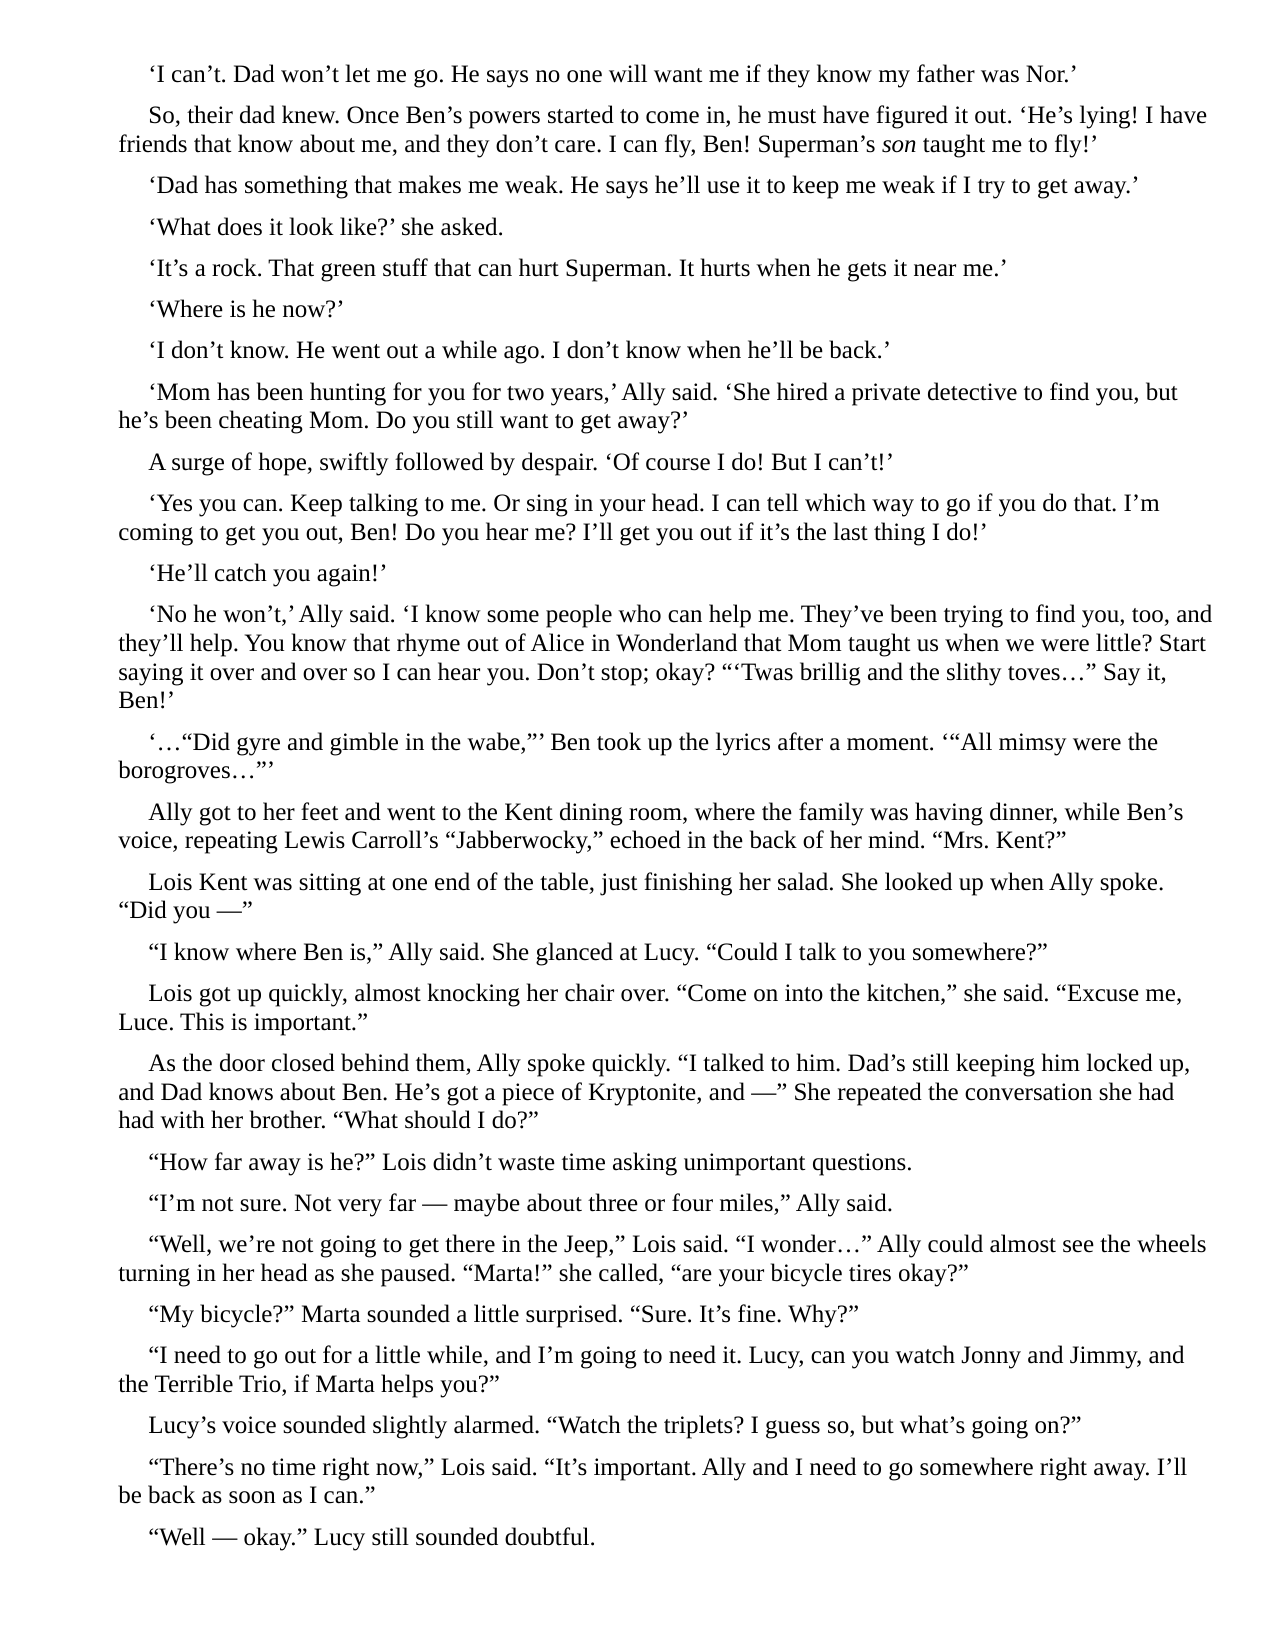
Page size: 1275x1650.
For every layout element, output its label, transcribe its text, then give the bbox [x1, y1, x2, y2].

text Lucy’s voice sounded slightly alarmed. “Watch the triplets? I guess so, but what’s going on?” [118, 1410, 1216, 1439]
text ‘What does it look like?’ she asked. [118, 212, 1216, 240]
text ‘Mom has been hunting for you for two years,’ Ally said. ‘She hired a private detective to find you, but he’s been cheating Mom. Do you still want to get away?’ [118, 377, 1216, 434]
text A surge of hope, swiftly followed by despair. ‘Of course I do! But I can’t!’ [118, 447, 1216, 475]
text “There’s no time right now,” Lois said. “It’s important. Ally and I need to go somewhere right away. I’ll be back as soon as I can.” [118, 1452, 1216, 1509]
text ‘…“Did gyre and gimble in the wabe,”’ Ben took up the lyrics after a moment. ‘“All mimsy were the borogroves…”’ [118, 727, 1216, 784]
text “Well — okay.” Lucy still sounded doubtful. [118, 1522, 1216, 1550]
text ‘He’ll catch you again!’ [118, 558, 1216, 587]
text “How far away is he?” Lois didn’t waste time asking unimportant questions. [118, 1147, 1216, 1175]
text ‘Where is he now?’ [118, 294, 1216, 323]
text “My bicycle?” Marta sounded a little surprised. “Sure. It’s fine. Why?” [118, 1299, 1216, 1328]
text “I know where Ben is,” Ally said. She glanced at Lucy. “Could I talk to you somewhere?” [118, 937, 1216, 965]
text Lois Kent was sitting at one end of the table, just finishing her salad. She looked up when Ally spoke. “Did you —” [118, 867, 1216, 924]
text As the door closed behind them, Ally spoke quickly. “I talked to him. Dad’s still keeping him locked up, and Dad knows about Ben. He’s got a piece of Kryptonite, and —” She repeated the conversation she had had with her brother. “What should I do?” [118, 1048, 1216, 1134]
text ‘Dad has something that makes me weak. He says he’ll use it to keep me weak if I try to get away.’ [118, 170, 1216, 199]
text “Well, we’re not going to get there in the Jeep,” Lois said. “I wonder…” Ally could almost see the wheels turning in her head as she paused. “Marta!” she called, “are your bicycle tires okay?” [118, 1229, 1216, 1287]
text ‘No he won’t,’ Ally said. ‘I know some people who can help me. They’ve been trying to find you, too, and they’ll help. You know that rhyme out of Alice in Wonderland that Mom taught us when we were little? Start saying it over and over so I can hear you. Don’t stop; okay? “‘Twas brillig and the slithy toves…” Say it, Ben!’ [118, 599, 1216, 714]
text “I’m not sure. Not very far — maybe about three or four miles,” Ally said. [118, 1188, 1216, 1217]
text ‘I don’t know. He went out a while ago. I don’t know when he’ll be back.’ [118, 335, 1216, 364]
text Ally got to her feet and went to the Kent dining room, where the family was having dinner, while Ben’s voice, repeating Lewis Carroll’s “Jabberwocky,” echoed in the back of her mind. “Mrs. Kent?” [118, 797, 1216, 854]
text ‘It’s a rock. That green stuff that can hurt Superman. It hurts when he gets it near me.’ [118, 253, 1216, 282]
text “I need to go out for a little while, and I’m going to need it. Lucy, can you watch Jonny and Jimmy, and the Terrible Trio, if Marta helps you?” [118, 1340, 1216, 1398]
text ‘I can’t. Dad won’t let me go. He says no one will want me if they know my father was Nor.’ [118, 59, 1216, 88]
text ‘Yes you can. Keep talking to me. Or sing in your head. I can tell which way to go if you do that. I’m coming to get you out, Ben! Do you hear me? I’ll get you out if it’s the last thing I do!’ [118, 488, 1216, 545]
text Lois got up quickly, almost knocking her chair over. “Come on into the kitchen,” she said. “Excuse me, Luce. This is important.” [118, 978, 1216, 1035]
text So, their dad knew. Once Ben’s powers started to come in, he must have figured it out. ‘He’s lying! I have friends that know about me, and they don’t care. I can fly, Ben! Superman’s son taught me to fly!’ [118, 100, 1216, 158]
